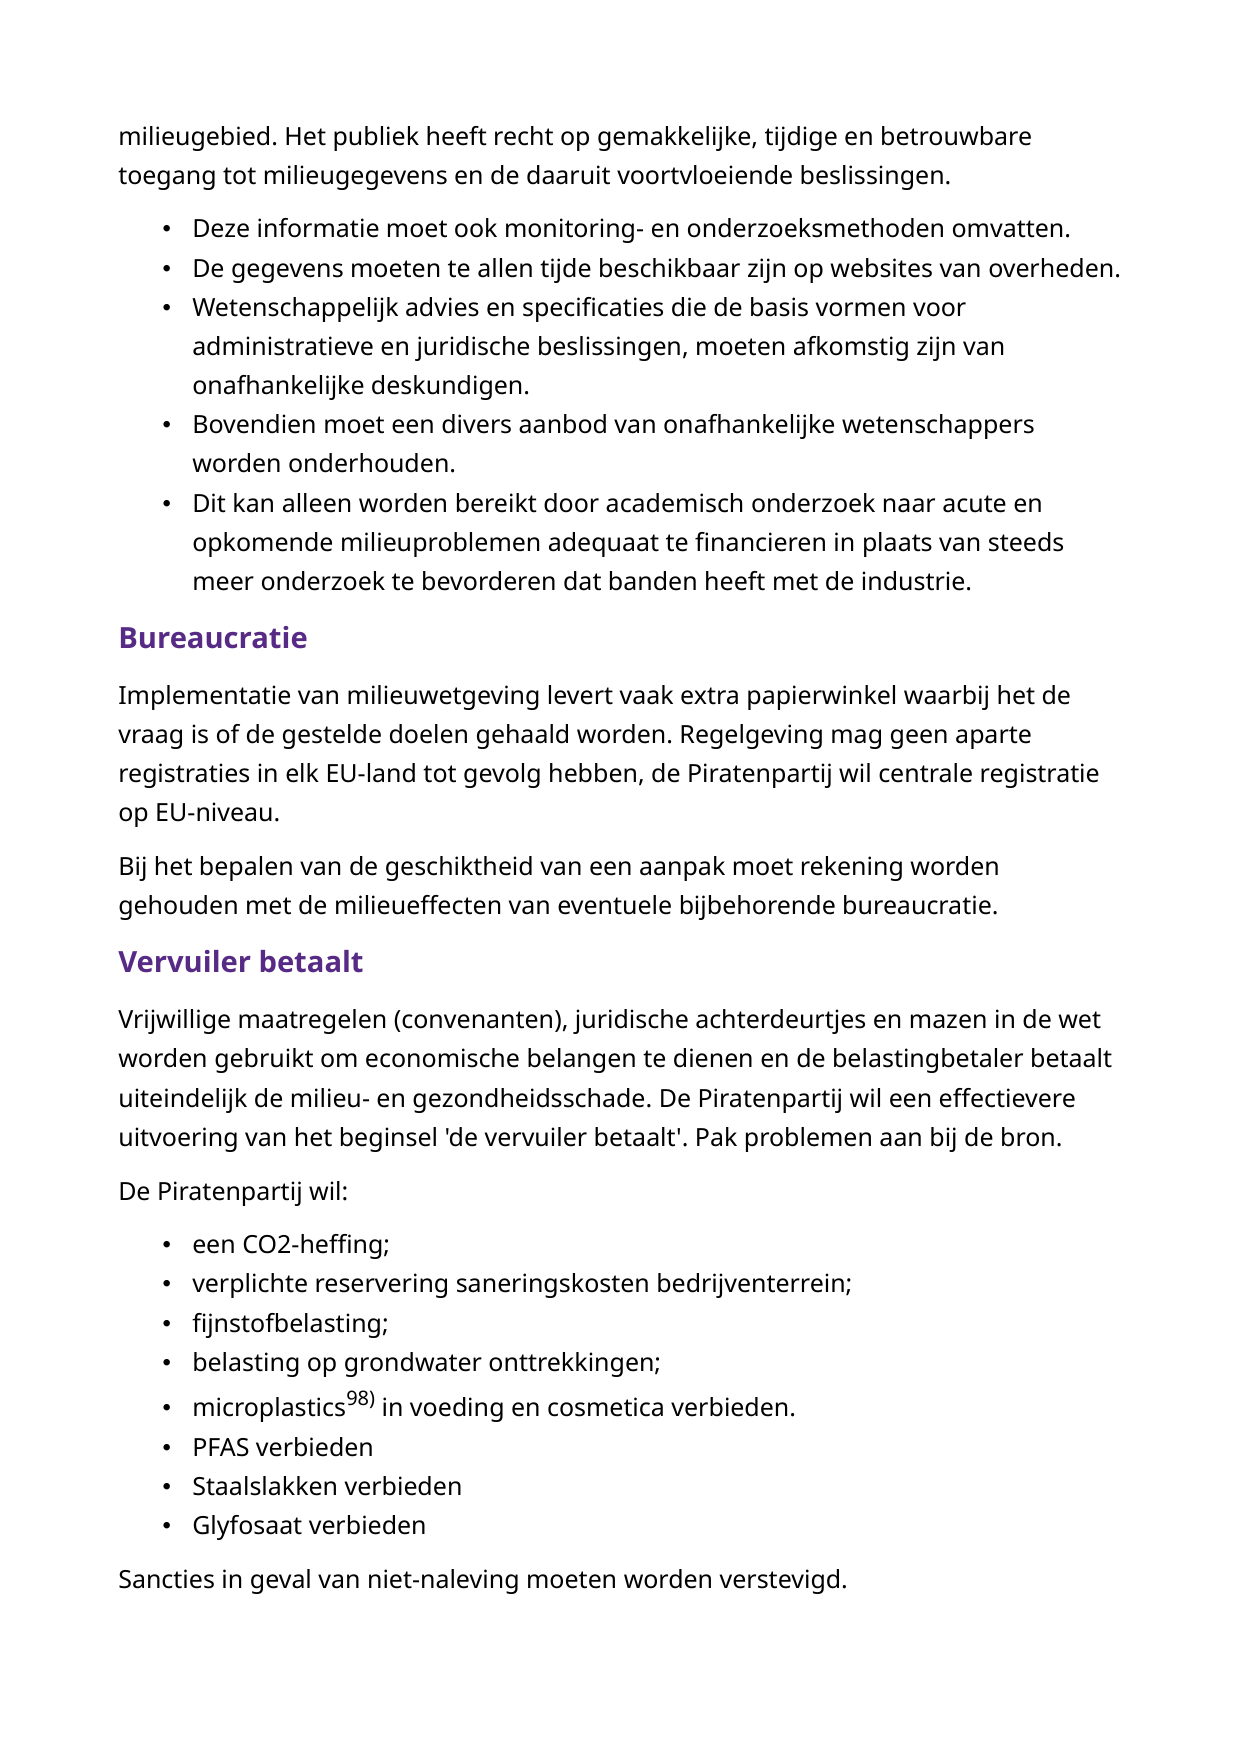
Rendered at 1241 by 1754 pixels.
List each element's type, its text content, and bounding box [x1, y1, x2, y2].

text Sancties in geval van niet-naleving moeten worden verstevigd. [118, 1561, 1122, 1595]
text Vrijwillige maatregelen (convenanten), juridische achterdeurtjes en mazen in de wet worden gebruikt om economische belangen te dienen en de belastingbetaler betaalt uiteindelijk de milieu- en gezondheidsschade. De Piratenpartij wil een effectievere uitvoering van het beginsel 'de vervuiler betaalt'. Pak problemen aan bij de bron. [118, 1002, 1122, 1153]
list PFAS verbieden [162, 1429, 1122, 1463]
list Glyfosaat verbieden [162, 1508, 1122, 1542]
list belasting op grondwater onttrekkingen; [162, 1344, 1122, 1378]
subtitle Bureaucratie [118, 617, 1122, 657]
text Implementatie van milieuwetgeving levert vaak extra papierwinkel waarbij het de vraag is of de gestelde doelen gehaald worden. Regelgeving mag geen aparte registraties in elk EU-land tot gevolg hebben, de Piratenpartij wil centrale registratie op EU-niveau. [118, 677, 1122, 829]
subtitle Vervuiler betaalt [118, 942, 1122, 981]
list Deze informatie moet ook monitoring- en onderzoeksmethoden omvatten. [162, 211, 1122, 245]
list Staalslakken verbieden [162, 1468, 1122, 1502]
list De gegevens moeten te allen tijde beschikbaar zijn op websites van overheden. [162, 250, 1122, 284]
list Dit kan alleen worden bereikt door academisch onderzoek naar acute en opkomende milieuproblemen adequaat te financieren in plaats van steeds meer onderzoek te bevorderen dat banden heeft met de industrie. [162, 485, 1122, 598]
text milieugebied. Het publiek heeft recht op gemakkelijke, tijdige en betrouwbare toegang tot milieugegevens en de daaruit voortvloeiende beslissingen. [118, 118, 1122, 191]
list een CO2-heffing; [162, 1227, 1122, 1261]
list Bovendien moet een divers aanbod van onafhankelijke wetenschappers worden onderhouden. [162, 407, 1122, 480]
text Bij het bepalen van de geschiktheid van een aanpak moet rekening worden gehouden met de milieueffecten van eventuele bijbehorende bureaucratie. [118, 849, 1122, 922]
text De Piratenpartij wil: [118, 1173, 1122, 1207]
list fijnstofbelasting; [162, 1305, 1122, 1339]
list verplichte reservering saneringskosten bedrijventerrein; [162, 1266, 1122, 1300]
list Wetenschappelijk advies en specificaties die de basis vormen voor administratieve en juridische beslissingen, moeten afkomstig zijn van onafhankelijke deskundigen. [162, 289, 1122, 402]
list microplastics98) in voeding en cosmetica verbieden. [162, 1383, 1122, 1423]
